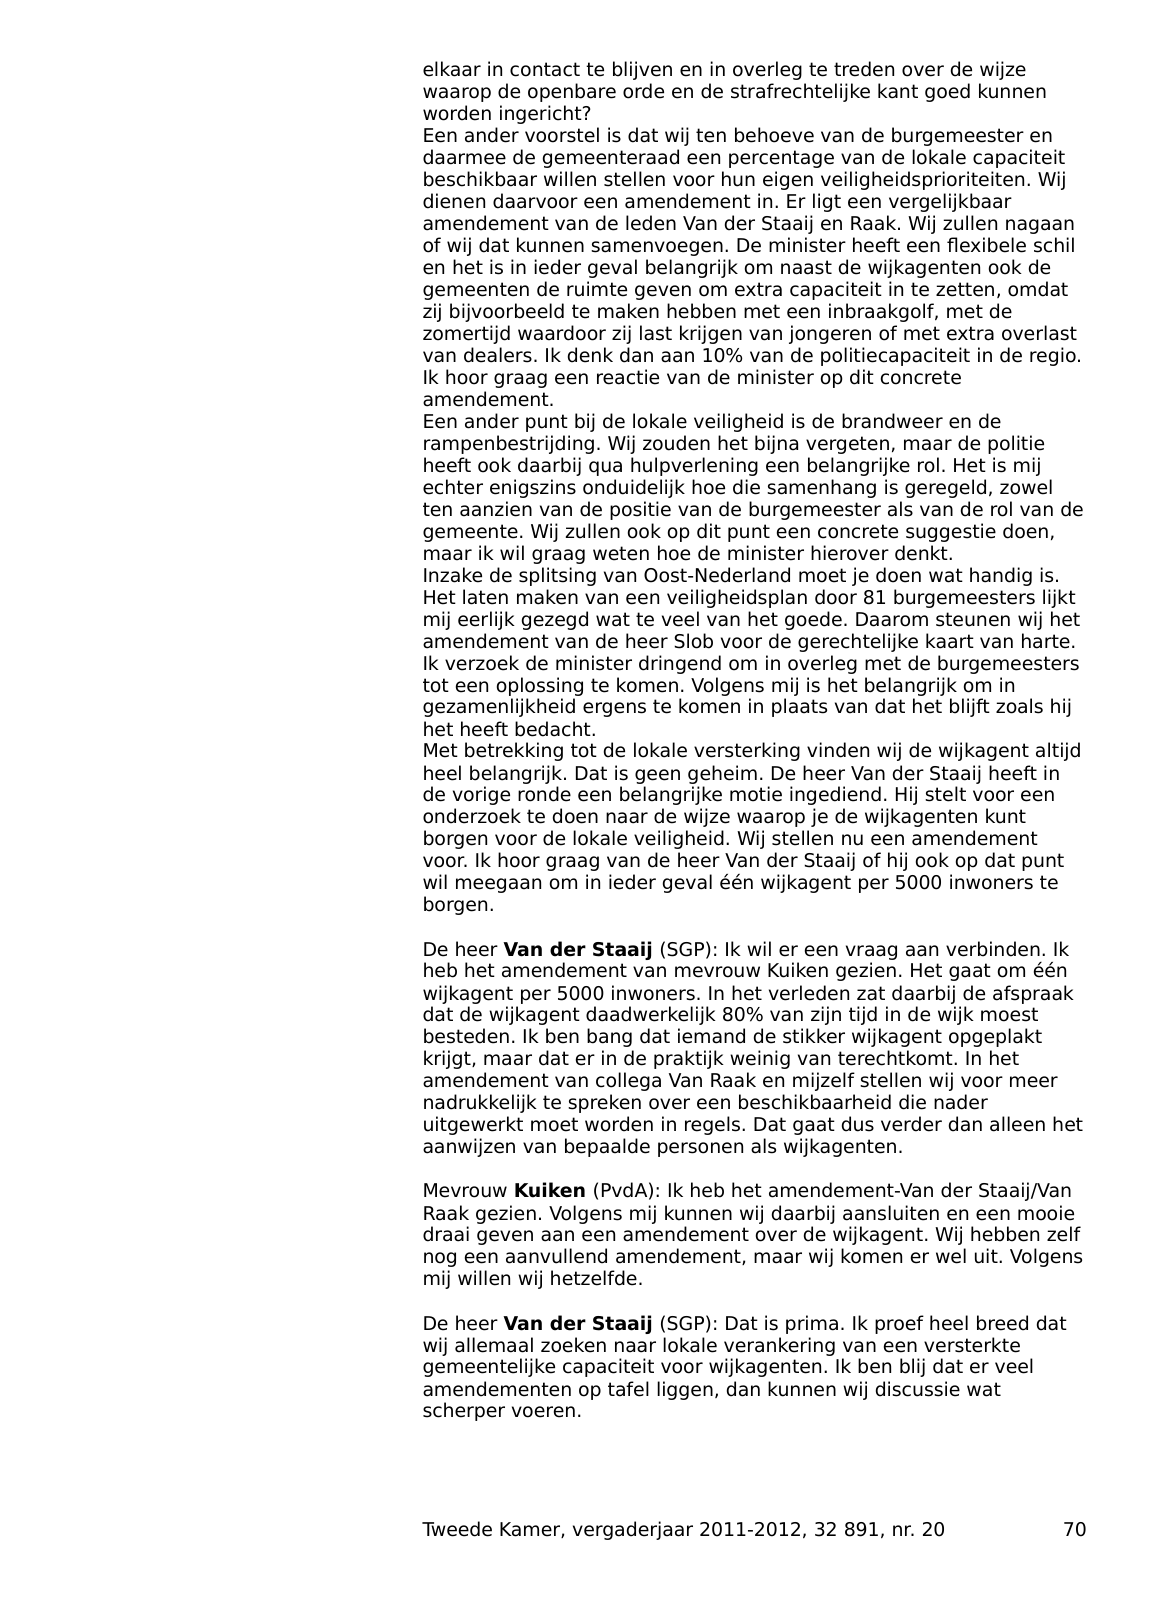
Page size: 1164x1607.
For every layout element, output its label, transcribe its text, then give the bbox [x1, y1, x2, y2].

text Met betrekking tot de lokale versterking vinden wij de wijkagent altijd heel belangrijk. Dat is geen geheim. De heer Van der Staaij heeft in de vorige ronde een belangrijke motie ingediend. Hij stelt voor een onderzoek te doen naar de wijze waarop je de wijkagenten kunt borgen voor de lokale veiligheid. Wij stellen nu een amendement voor. Ik hoor graag van de heer Van der Staaij of hij ook op dat punt wil meegaan om in ieder geval één wijkagent per 5000 inwoners te borgen. [422, 740, 1087, 916]
text Een ander punt bij de lokale veiligheid is de brandweer en de rampenbestrijding. Wij zouden het bijna vergeten, maar de politie heeft ook daarbij qua hulpverlening een belangrijke rol. Het is mij echter enigszins onduidelijk hoe die samenhang is geregeld, zowel ten aanzien van de positie van de burgemeester als van de rol van de gemeente. Wij zullen ook op dit punt een concrete suggestie doen, maar ik wil graag weten hoe de minister hierover denkt. [422, 411, 1087, 564]
text elkaar in contact te blijven en in overleg te treden over de wijze waarop de openbare orde en de strafrechtelijke kant goed kunnen worden ingericht? [422, 59, 1087, 125]
text De heer Van der Staaij (SGP): Ik wil er een vraag aan verbinden. Ik heb het amendement van mevrouw Kuiken gezien. Het gaat om één wijkagent per 5000 inwoners. In het verleden zat daarbij de afspraak dat de wijkagent daadwerkelijk 80% van zijn tijd in de wijk moest besteden. Ik ben bang dat iemand de stikker wijkagent opgeplakt krijgt, maar dat er in de praktijk weinig van terechtkomt. In het amendement van collega Van Raak en mijzelf stellen wij voor meer nadrukkelijk te spreken over een beschikbaarheid die nader uitgewerkt moet worden in regels. Dat gaat dus verder dan alleen het aanwijzen van bepaalde personen als wijkagenten. [422, 938, 1087, 1158]
text Mevrouw Kuiken (PvdA): Ik heb het amendement-Van der Staaij/Van Raak gezien. Volgens mij kunnen wij daarbij aansluiten en een mooie draai geven aan een amendement over de wijkagent. Wij hebben zelf nog een aanvullend amendement, maar wij komen er wel uit. Volgens mij willen wij hetzelfde. [422, 1180, 1087, 1290]
text De heer Van der Staaij (SGP): Dat is prima. Ik proef heel breed dat wij allemaal zoeken naar lokale verankering van een versterkte gemeentelijke capaciteit voor wijkagenten. Ik ben blij dat er veel amendementen op tafel liggen, dan kunnen wij discussie wat scherper voeren. [422, 1312, 1087, 1422]
text Inzake de splitsing van Oost-Nederland moet je doen wat handig is. Het laten maken van een veiligheidsplan door 81 burgemeesters lijkt mij eerlijk gezegd wat te veel van het goede. Daarom steunen wij het amendement van de heer Slob voor de gerechtelijke kaart van harte. Ik verzoek de minister dringend om in overleg met de burgemeesters tot een oplossing te komen. Volgens mij is het belangrijk om in gezamenlijkheid ergens te komen in plaats van dat het blijft zoals hij het heeft bedacht. [422, 564, 1087, 740]
text Een ander voorstel is dat wij ten behoeve van de burgemeester en daarmee de gemeenteraad een percentage van de lokale capaciteit beschikbaar willen stellen voor hun eigen veiligheidsprioriteiten. Wij dienen daarvoor een amendement in. Er ligt een vergelijkbaar amendement van de leden Van der Staaij en Raak. Wij zullen nagaan of wij dat kunnen samenvoegen. De minister heeft een flexibele schil en het is in ieder geval belangrijk om naast de wijkagenten ook de gemeenten de ruimte geven om extra capaciteit in te zetten, omdat zij bijvoorbeeld te maken hebben met een inbraakgolf, met de zomertijd waardoor zij last krijgen van jongeren of met extra overlast van dealers. Ik denk dan aan 10% van de politiecapaciteit in de regio. Ik hoor graag een reactie van de minister op dit concrete amendement. [422, 125, 1087, 411]
